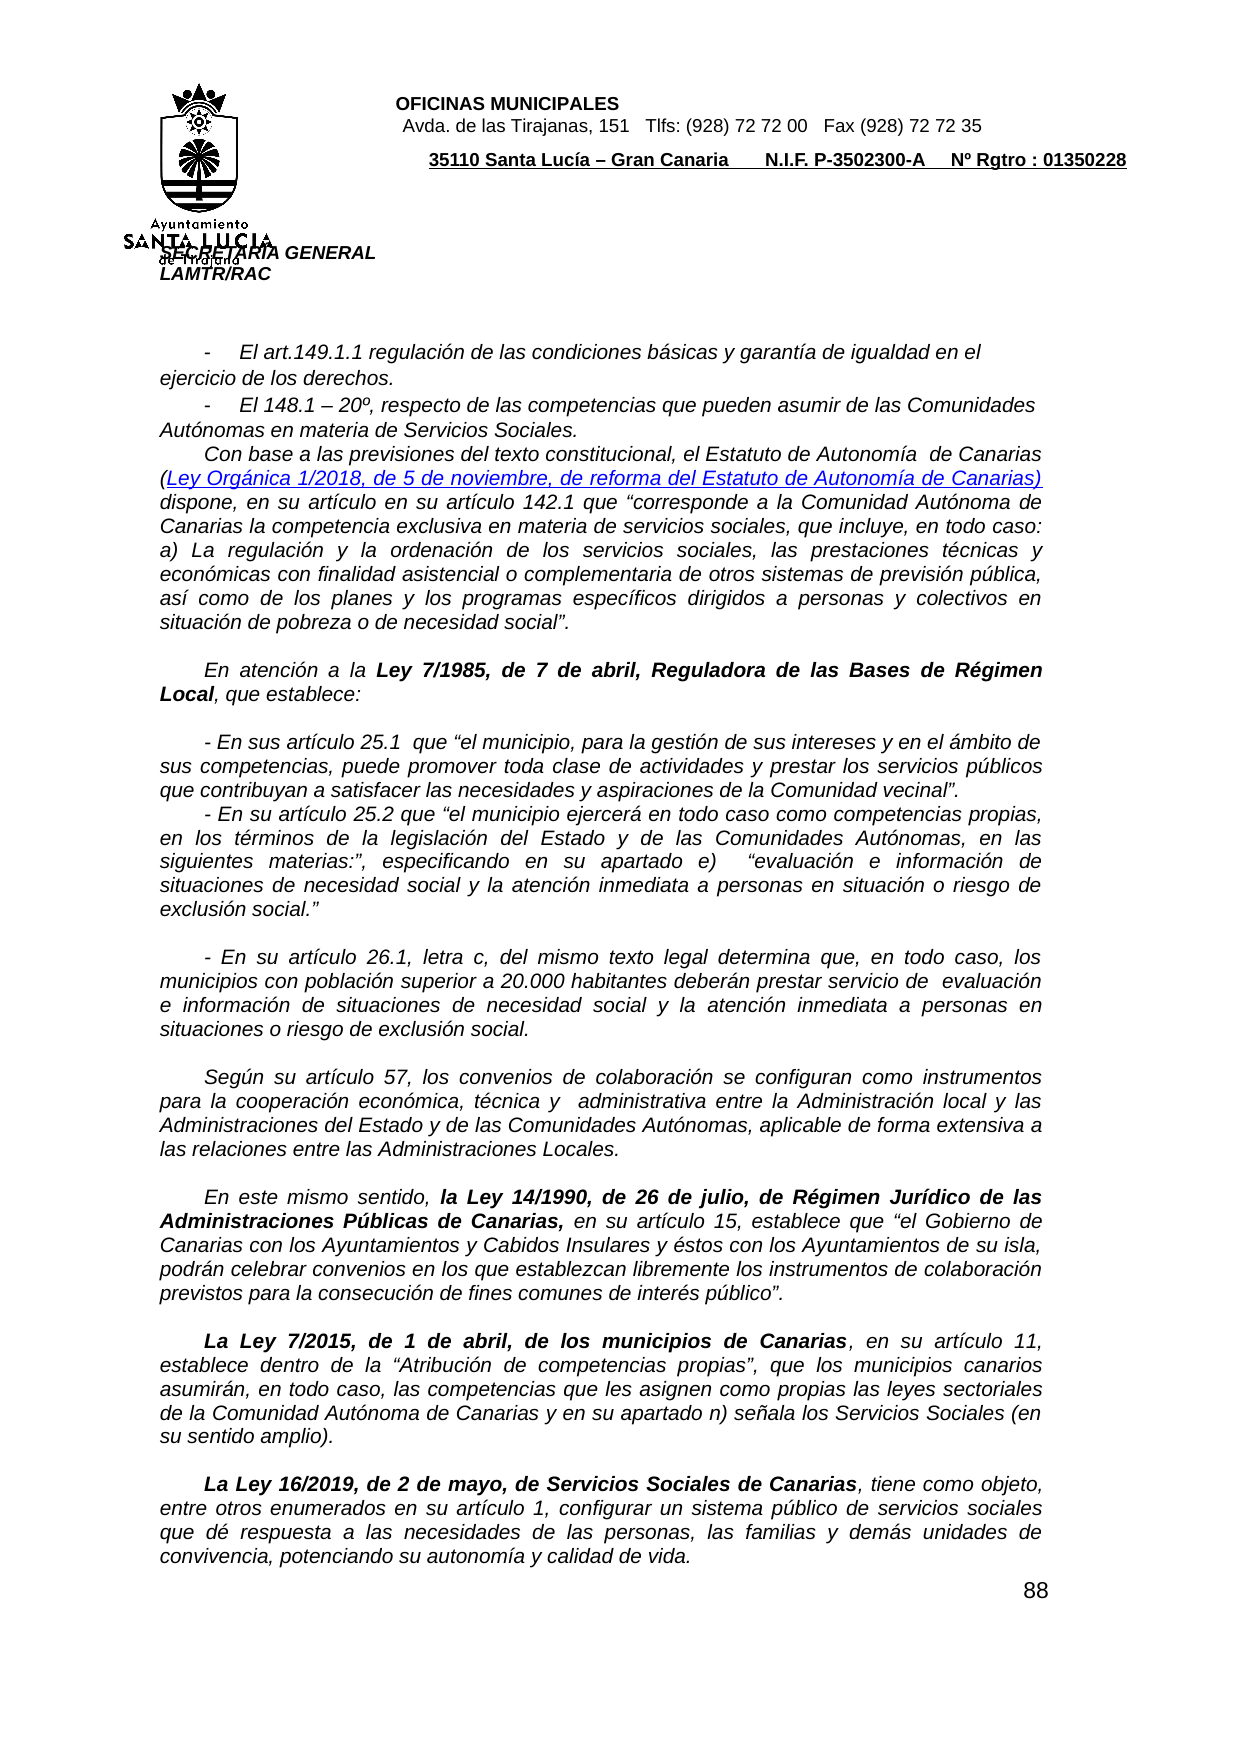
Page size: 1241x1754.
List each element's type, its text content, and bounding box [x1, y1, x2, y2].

text - En su artículo 25.2 que “el municipio ejercerá en todo caso como competencias propias, en los términos de la legislación del Estado y de las Comunidades Autónomas, en las siguientes materias:”, especificando en su apartado e) “evaluación e información de situaciones de necesidad social y la atención inmediata a personas en situación o riesgo de exclusión social.” [159, 801, 1045, 921]
text La Ley 7/2015, de 1 de abril, de los municipios de Canarias, en su artículo 11, establece dentro de la “Atribución de competencias propias”, que los municipios canarios asumirán, en todo caso, las competencias que les asignen como propias las leyes sectoriales de la Comunidad Autónoma de Canarias y en su apartado n) señala los Servicios Sociales (en su sentido amplio). [159, 1328, 1045, 1448]
text La Ley 16/2019, de 2 de mayo, de Servicios Sociales de Canarias, tiene como objeto, entre otros enumerados en su artículo 1, configurar un sistema público de servicios sociales que dé respuesta a las necesidades de las personas, las familias y demás unidades de convivencia, potenciando su autonomía y calidad de vida. [159, 1472, 1045, 1568]
list El 148.1 – 20º, respecto de las competencias que pueden asumir de las Comunidades Autónomas en materia de Servicios Sociales. [159, 390, 1045, 442]
text En este mismo sentido, la Ley 14/1990, de 26 de julio, de Régimen Jurídico de las Administraciones Públicas de Canarias, en su artículo 15, establece que “el Gobierno de Canarias con los Ayuntamientos y Cabidos Insulares y éstos con los Ayuntamientos de su isla, podrán celebrar convenios en los que establezcan libremente los instrumentos de colaboración previstos para la consecución de fines comunes de interés público”. [159, 1185, 1045, 1304]
text - En su artículo 26.1, letra c, del mismo texto legal determina que, en todo caso, los municipios con población superior a 20.000 habitantes deberán prestar servicio de evaluación e información de situaciones de necesidad social y la atención inmediata a personas en situaciones o riesgo de exclusión social. [159, 945, 1045, 1041]
text Con base a las previsiones del texto constitucional, el Estatuto de Autonomía de Canarias (Ley Orgánica 1/2018, de 5 de noviembre, de reforma del Estatuto de Autonomía de Canarias) dispone, en su artículo en su artículo 142.1 que “corresponde a la Comunidad Autónoma de Canarias la competencia exclusiva en materia de servicios sociales, que incluye, en todo caso: a) La regulación y la ordenación de los servicios sociales, las prestaciones técnicas y económicas con finalidad asistencial o complementaria de otros sistemas de previsión pública, así como de los planes y los programas específicos dirigidos a personas y colectivos en situación de pobreza o de necesidad social”. [159, 442, 1045, 634]
text - En sus artículo 25.1 que “el municipio, para la gestión de sus intereses y en el ámbito de sus competencias, puede promover toda clase de actividades y prestar los servicios públicos que contribuyan a satisfacer las necesidades y aspiraciones de la Comunidad vecinal”. [159, 729, 1045, 801]
text En atención a la Ley 7/1985, de 7 de abril, Reguladora de las Bases de Régimen Local, que establece: [159, 658, 1045, 706]
list El art.149.1.1 regulación de las condiciones básicas y garantía de igualdad en el ejercicio de los derechos. [159, 337, 1045, 390]
text Según su artículo 57, los convenios de colaboración se configuran como instrumentos para la cooperación económica, técnica y administrativa entre la Administración local y las Administraciones del Estado y de las Comunidades Autónomas, aplicable de forma extensiva a las relaciones entre las Administraciones Locales. [159, 1065, 1045, 1161]
